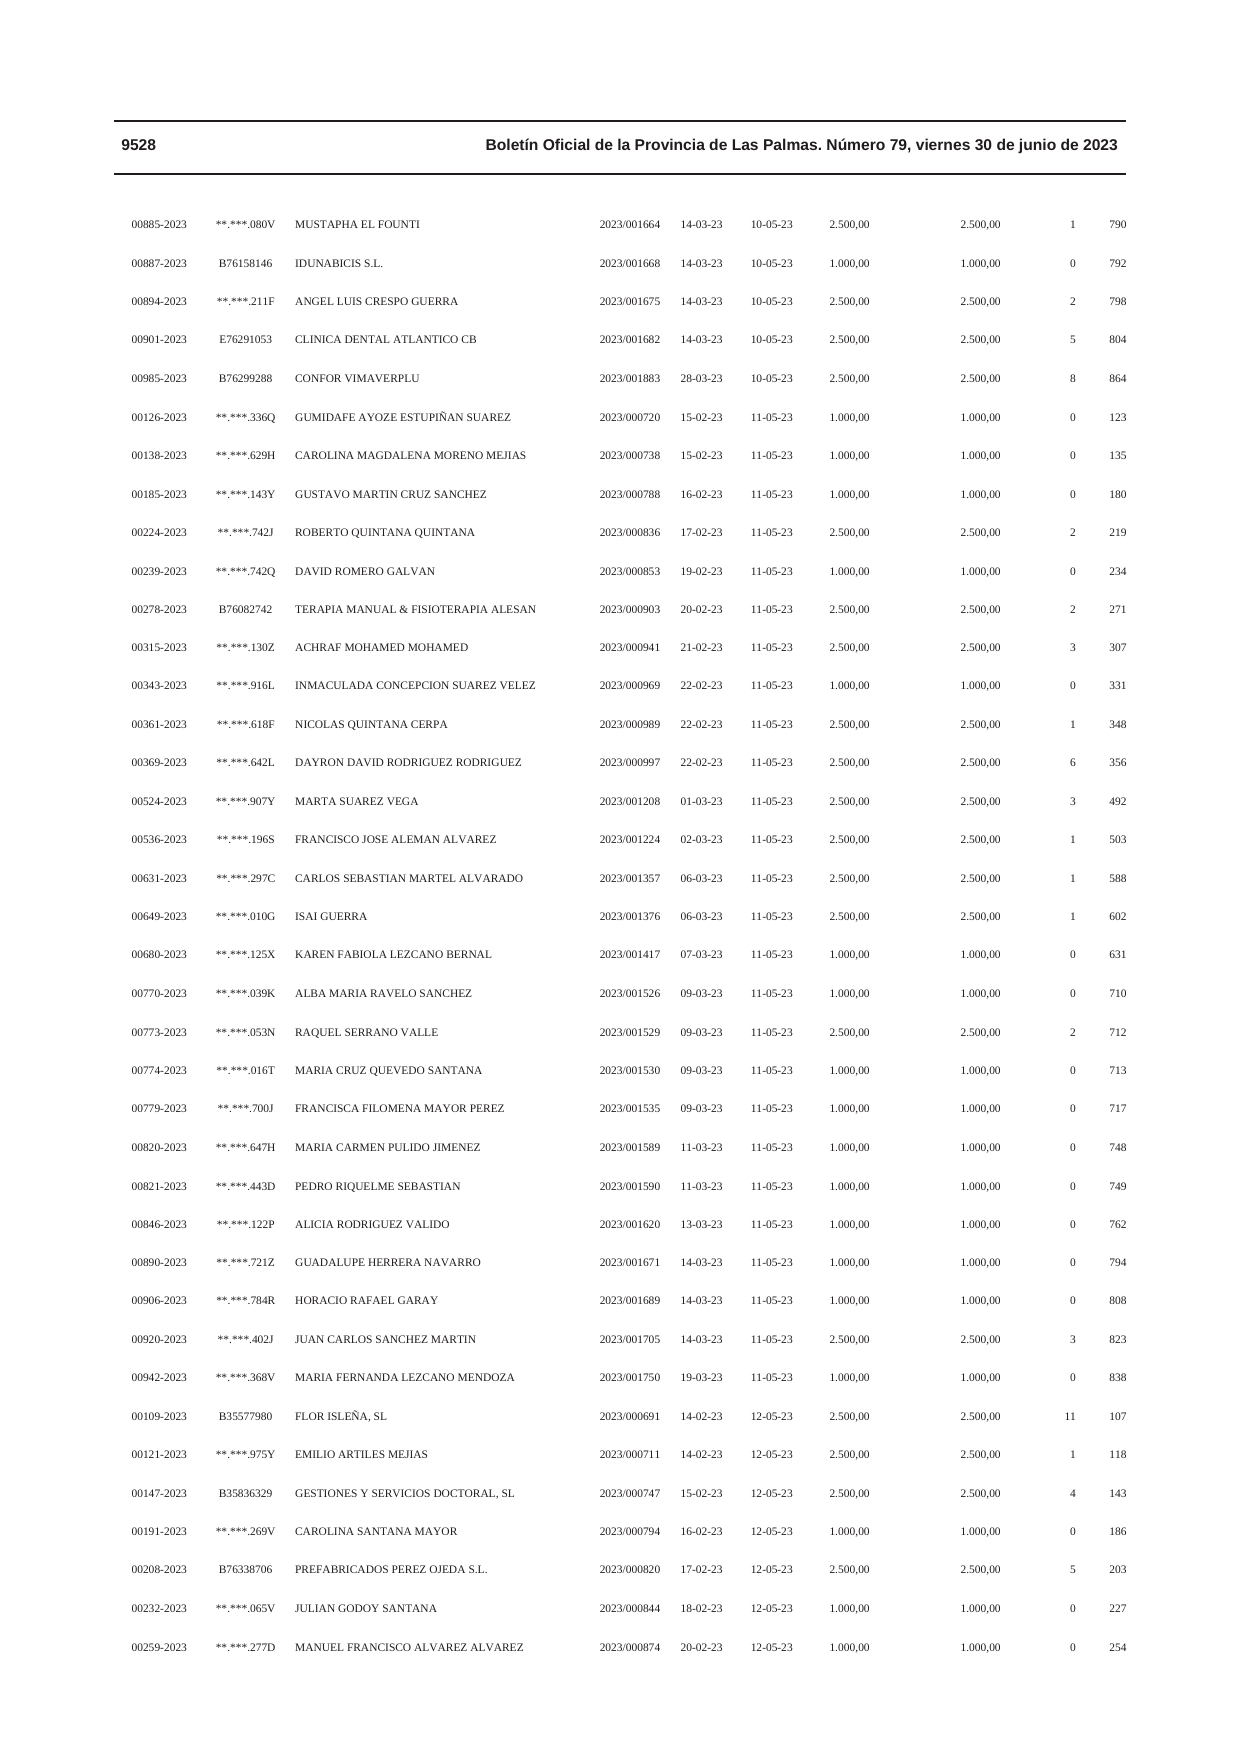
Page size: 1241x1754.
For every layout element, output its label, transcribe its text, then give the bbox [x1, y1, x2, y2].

table_cell 0 [1024, 1589, 1076, 1627]
table_cell 19-03-23 [670, 1358, 733, 1397]
table_cell 798 [1076, 282, 1126, 320]
table_cell 2023/001376 [559, 897, 669, 935]
table_cell 2023/001590 [559, 1166, 669, 1204]
table_cell 12-05-23 [733, 1473, 810, 1512]
table_cell 1.000,00 [810, 1243, 919, 1281]
table_cell 2.500,00 [810, 1435, 919, 1473]
table_cell 2.500,00 [919, 1473, 1024, 1512]
table_cell 838 [1076, 1358, 1126, 1397]
table_cell ROBERTO QUINTANA QUINTANA [287, 512, 559, 551]
table_cell 11 [1024, 1397, 1076, 1435]
table_cell 1.000,00 [810, 1166, 919, 1204]
table_cell 2.500,00 [810, 705, 919, 743]
table_cell 0 [1024, 551, 1076, 589]
table_cell 8 [1024, 359, 1076, 397]
table_header 00885-2023 [114, 195, 204, 243]
table_cell MANUEL FRANCISCO ALVAREZ ALVAREZ [287, 1627, 559, 1658]
table_cell 2.500,00 [810, 359, 919, 397]
table_cell 2.500,00 [810, 1012, 919, 1051]
table_cell 00906-2023 [114, 1281, 204, 1320]
table_cell 2.500,00 [919, 858, 1024, 897]
table_cell 2.500,00 [919, 589, 1024, 628]
table_cell **.***.269V [204, 1512, 287, 1550]
table_cell 4 [1024, 1473, 1076, 1512]
table_cell 00631-2023 [114, 858, 204, 897]
table_cell 0 [1024, 935, 1076, 974]
table_cell 2023/001529 [559, 1012, 669, 1051]
table_cell 186 [1076, 1512, 1126, 1550]
table_cell 762 [1076, 1204, 1126, 1243]
table_cell **.***.143Y [204, 474, 287, 512]
table_cell 0 [1024, 1281, 1076, 1320]
table_cell 2023/001682 [559, 320, 669, 359]
table_cell 14-03-23 [670, 1320, 733, 1358]
table_cell 0 [1024, 397, 1076, 436]
table_cell 15-02-23 [670, 1473, 733, 1512]
table_cell 331 [1076, 666, 1126, 705]
table_cell 11-03-23 [670, 1166, 733, 1204]
table_cell 0 [1024, 1512, 1076, 1550]
table_cell 2023/001689 [559, 1281, 669, 1320]
table_cell GUMIDAFE AYOZE ESTUPIÑAN SUAREZ [287, 397, 559, 436]
table_cell 22-02-23 [670, 743, 733, 782]
table_cell 2023/001357 [559, 858, 669, 897]
table_cell 12-05-23 [733, 1589, 810, 1627]
table_cell CLINICA DENTAL ATLANTICO CB [287, 320, 559, 359]
table_cell GESTIONES Y SERVICIOS DOCTORAL, SL [287, 1473, 559, 1512]
table_cell **.***.130Z [204, 628, 287, 666]
table_cell NICOLAS QUINTANA CERPA [287, 705, 559, 743]
table_cell 2023/000788 [559, 474, 669, 512]
table_cell FRANCISCO JOSE ALEMAN ALVAREZ [287, 820, 559, 858]
table_cell 00361-2023 [114, 705, 204, 743]
table_cell 118 [1076, 1435, 1126, 1473]
table_cell 2.500,00 [810, 858, 919, 897]
table_cell 11-05-23 [733, 1012, 810, 1051]
table_cell **.***.053N [204, 1012, 287, 1051]
table_cell 00770-2023 [114, 974, 204, 1012]
table_cell 1.000,00 [919, 1243, 1024, 1281]
table_cell 1.000,00 [919, 1204, 1024, 1243]
table_cell 1.000,00 [919, 1127, 1024, 1166]
table_cell 2023/000903 [559, 589, 669, 628]
table_cell 11-05-23 [733, 974, 810, 1012]
table_cell 2023/000747 [559, 1473, 669, 1512]
table_cell CAROLINA MAGDALENA MORENO MEJIAS [287, 436, 559, 474]
table_cell 2.500,00 [919, 320, 1024, 359]
table_cell 00343-2023 [114, 666, 204, 705]
table_cell **.***.742J [204, 512, 287, 551]
table_cell 19-02-23 [670, 551, 733, 589]
table_cell 2023/000969 [559, 666, 669, 705]
table_cell 00920-2023 [114, 1320, 204, 1358]
table_cell 11-05-23 [733, 858, 810, 897]
table_cell **.***.277D [204, 1627, 287, 1658]
table_cell 0 [1024, 666, 1076, 705]
table_cell 17-02-23 [670, 512, 733, 551]
table_cell 0 [1024, 974, 1076, 1012]
table_cell 1.000,00 [810, 1358, 919, 1397]
table_cell 203 [1076, 1550, 1126, 1589]
table_cell 1.000,00 [810, 243, 919, 282]
table_cell 254 [1076, 1627, 1126, 1658]
table_cell **.***.122P [204, 1204, 287, 1243]
table_cell 2023/000844 [559, 1589, 669, 1627]
table_cell 22-02-23 [670, 705, 733, 743]
table_cell 180 [1076, 474, 1126, 512]
table_cell 227 [1076, 1589, 1126, 1627]
table_cell 2.500,00 [810, 320, 919, 359]
table_cell 0 [1024, 1358, 1076, 1397]
table_cell 14-03-23 [670, 1281, 733, 1320]
table_cell 2.500,00 [919, 820, 1024, 858]
table_cell 2.500,00 [919, 1012, 1024, 1051]
table_cell 09-03-23 [670, 1012, 733, 1051]
table_cell 2023/001883 [559, 359, 669, 397]
table_cell 2023/000711 [559, 1435, 669, 1473]
table_cell **.***.742Q [204, 551, 287, 589]
table_cell 2 [1024, 512, 1076, 551]
table_cell 16-02-23 [670, 474, 733, 512]
table_cell 28-03-23 [670, 359, 733, 397]
table_cell 11-05-23 [733, 628, 810, 666]
table_cell DAVID ROMERO GALVAN [287, 551, 559, 589]
table_cell 1.000,00 [810, 974, 919, 1012]
table_cell **.***.721Z [204, 1243, 287, 1281]
table_cell 234 [1076, 551, 1126, 589]
table_cell 1.000,00 [919, 666, 1024, 705]
table_cell 135 [1076, 436, 1126, 474]
table_cell 00278-2023 [114, 589, 204, 628]
table_cell CAROLINA SANTANA MAYOR [287, 1512, 559, 1550]
table_cell 2023/001526 [559, 974, 669, 1012]
table_cell 1.000,00 [810, 666, 919, 705]
table_cell 2023/001208 [559, 782, 669, 820]
table_cell 2.500,00 [810, 897, 919, 935]
table_cell MARIA CARMEN PULIDO JIMENEZ [287, 1127, 559, 1166]
table_cell 2.500,00 [919, 1550, 1024, 1589]
table_cell 11-05-23 [733, 436, 810, 474]
table_cell 11-05-23 [733, 705, 810, 743]
table_cell **.***.916L [204, 666, 287, 705]
table_cell 00985-2023 [114, 359, 204, 397]
table_cell 3 [1024, 782, 1076, 820]
table_cell 09-03-23 [670, 1051, 733, 1089]
table_cell **.***.647H [204, 1127, 287, 1166]
table_cell 2.500,00 [810, 1550, 919, 1589]
table_cell GUSTAVO MARTIN CRUZ SANCHEZ [287, 474, 559, 512]
table_cell 2023/000691 [559, 1397, 669, 1435]
table_cell ALICIA RODRIGUEZ VALIDO [287, 1204, 559, 1243]
table_cell GUADALUPE HERRERA NAVARRO [287, 1243, 559, 1281]
table_cell 11-05-23 [733, 1320, 810, 1358]
table_cell 00536-2023 [114, 820, 204, 858]
table_cell 06-03-23 [670, 858, 733, 897]
table_cell 1.000,00 [919, 1166, 1024, 1204]
table_cell **.***.784R [204, 1281, 287, 1320]
table_cell 356 [1076, 743, 1126, 782]
table_cell 1.000,00 [810, 1589, 919, 1627]
table_cell 2.500,00 [810, 1320, 919, 1358]
table_cell 0 [1024, 1127, 1076, 1166]
table_cell PREFABRICADOS PEREZ OJEDA S.L. [287, 1550, 559, 1589]
table_cell 1 [1024, 858, 1076, 897]
table_cell 1.000,00 [919, 551, 1024, 589]
table_cell KAREN FABIOLA LEZCANO BERNAL [287, 935, 559, 974]
table_cell 1.000,00 [919, 1358, 1024, 1397]
table_cell 0 [1024, 1243, 1076, 1281]
table_cell 11-05-23 [733, 1243, 810, 1281]
table_cell 588 [1076, 858, 1126, 897]
table_cell 713 [1076, 1051, 1126, 1089]
table_cell 748 [1076, 1127, 1126, 1166]
table_cell 1.000,00 [810, 1512, 919, 1550]
table_cell 11-05-23 [733, 1166, 810, 1204]
table_cell 1.000,00 [919, 243, 1024, 282]
table_cell 00887-2023 [114, 243, 204, 282]
table_cell 11-05-23 [733, 743, 810, 782]
table_cell **.***.211F [204, 282, 287, 320]
table_cell 2023/001530 [559, 1051, 669, 1089]
table_cell 12-05-23 [733, 1397, 810, 1435]
table_cell 794 [1076, 1243, 1126, 1281]
table_cell 2023/001750 [559, 1358, 669, 1397]
table_cell 00138-2023 [114, 436, 204, 474]
table_cell 16-02-23 [670, 1512, 733, 1550]
table_cell 2.500,00 [919, 512, 1024, 551]
table_cell 503 [1076, 820, 1126, 858]
table_cell 1.000,00 [810, 1204, 919, 1243]
table_cell 1.000,00 [810, 1627, 919, 1658]
table_cell 2.500,00 [810, 512, 919, 551]
table_cell 2.500,00 [919, 1397, 1024, 1435]
table_cell 492 [1076, 782, 1126, 820]
table_cell 271 [1076, 589, 1126, 628]
table_cell **.***.065V [204, 1589, 287, 1627]
table_cell **.***.336Q [204, 397, 287, 436]
table_cell 1.000,00 [919, 436, 1024, 474]
table_cell 2.500,00 [919, 705, 1024, 743]
table_cell 2.500,00 [810, 282, 919, 320]
table_cell 348 [1076, 705, 1126, 743]
table_cell MARTA SUAREZ VEGA [287, 782, 559, 820]
table_cell 00942-2023 [114, 1358, 204, 1397]
table_cell 0 [1024, 1051, 1076, 1089]
table_cell 00121-2023 [114, 1435, 204, 1473]
table_cell TERAPIA MANUAL & FISIOTERAPIA ALESAN [287, 589, 559, 628]
table_cell 00901-2023 [114, 320, 204, 359]
table_cell 1.000,00 [810, 1281, 919, 1320]
table_cell CARLOS SEBASTIAN MARTEL ALVARADO [287, 858, 559, 897]
table_cell 2.500,00 [810, 589, 919, 628]
table_cell 631 [1076, 935, 1126, 974]
table_cell 2023/001668 [559, 243, 669, 282]
table_cell 2023/001671 [559, 1243, 669, 1281]
table_cell 2.500,00 [810, 820, 919, 858]
table_cell 11-05-23 [733, 782, 810, 820]
table_cell 00369-2023 [114, 743, 204, 782]
text 9528 Boletín Oficial de la Provincia de Las Palmas. Número 79, viernes 30 de junio de 2023 [121, 136, 1126, 154]
table_cell **.***.196S [204, 820, 287, 858]
table_cell MARIA CRUZ QUEVEDO SANTANA [287, 1051, 559, 1089]
table_cell 5 [1024, 1550, 1076, 1589]
table_cell 2 [1024, 589, 1076, 628]
table_cell 1 [1024, 1435, 1076, 1473]
table_cell **.***.642L [204, 743, 287, 782]
table_cell 10-05-23 [733, 282, 810, 320]
table_cell 00890-2023 [114, 1243, 204, 1281]
table_cell 2.500,00 [919, 1320, 1024, 1358]
table_cell 808 [1076, 1281, 1126, 1320]
table_cell 2.500,00 [919, 628, 1024, 666]
table_cell **.***.443D [204, 1166, 287, 1204]
table_cell 804 [1076, 320, 1126, 359]
table_cell 2.500,00 [919, 743, 1024, 782]
table_cell 2.500,00 [810, 743, 919, 782]
table_cell **.***.125X [204, 935, 287, 974]
table_cell 1.000,00 [810, 436, 919, 474]
table_cell 2 [1024, 1012, 1076, 1051]
table_cell 2023/000720 [559, 397, 669, 436]
table_cell 1 [1024, 820, 1076, 858]
table_header 1 [1024, 195, 1076, 243]
table_cell 107 [1076, 1397, 1126, 1435]
table_cell 307 [1076, 628, 1126, 666]
table_cell FRANCISCA FILOMENA MAYOR PEREZ [287, 1089, 559, 1127]
table_cell 12-05-23 [733, 1435, 810, 1473]
table_cell 1.000,00 [919, 1589, 1024, 1627]
table_cell 2.500,00 [810, 1473, 919, 1512]
table_cell 2.500,00 [919, 782, 1024, 820]
table_cell 1.000,00 [810, 397, 919, 436]
table_cell 3 [1024, 628, 1076, 666]
table_header MUSTAPHA EL FOUNTI [287, 195, 559, 243]
table_cell 00259-2023 [114, 1627, 204, 1658]
table_cell B76158146 [204, 243, 287, 282]
table_cell 0 [1024, 1204, 1076, 1243]
table_cell 2023/001675 [559, 282, 669, 320]
table_cell 01-03-23 [670, 782, 733, 820]
table_cell 823 [1076, 1320, 1126, 1358]
table_cell 02-03-23 [670, 820, 733, 858]
table_cell 00208-2023 [114, 1550, 204, 1589]
table_cell HORACIO RAFAEL GARAY [287, 1281, 559, 1320]
table_cell 11-05-23 [733, 666, 810, 705]
table_cell 11-05-23 [733, 1204, 810, 1243]
table_cell **.***.297C [204, 858, 287, 897]
table_cell 2023/001224 [559, 820, 669, 858]
table_cell 11-05-23 [733, 551, 810, 589]
table_cell 717 [1076, 1089, 1126, 1127]
table_cell 14-03-23 [670, 1243, 733, 1281]
table_cell **.***.618F [204, 705, 287, 743]
table_cell 2023/001535 [559, 1089, 669, 1127]
table_cell 2 [1024, 282, 1076, 320]
table_cell 11-05-23 [733, 474, 810, 512]
table_cell 2023/000738 [559, 436, 669, 474]
table_cell 2.500,00 [919, 897, 1024, 935]
table_header 2023/001664 [559, 195, 669, 243]
table_cell 1.000,00 [919, 974, 1024, 1012]
table_cell 2023/000794 [559, 1512, 669, 1550]
table_cell 11-05-23 [733, 820, 810, 858]
table_cell B35577980 [204, 1397, 287, 1435]
table_cell 2023/000989 [559, 705, 669, 743]
table_cell **.***.010G [204, 897, 287, 935]
table_cell IDUNABICIS S.L. [287, 243, 559, 282]
table_cell PEDRO RIQUELME SEBASTIAN [287, 1166, 559, 1204]
table_cell EMILIO ARTILES MEJIAS [287, 1435, 559, 1473]
table_cell 11-05-23 [733, 512, 810, 551]
table_cell 0 [1024, 436, 1076, 474]
table_cell 00126-2023 [114, 397, 204, 436]
table_cell 14-03-23 [670, 320, 733, 359]
table_cell 07-03-23 [670, 935, 733, 974]
table_cell 1.000,00 [919, 935, 1024, 974]
table_cell CONFOR VIMAVERPLU [287, 359, 559, 397]
table_cell **.***.907Y [204, 782, 287, 820]
table_header **.***.080V [204, 195, 287, 243]
table_cell 1.000,00 [810, 1051, 919, 1089]
table_cell 11-05-23 [733, 589, 810, 628]
table_cell 1 [1024, 705, 1076, 743]
table_cell 1.000,00 [919, 1512, 1024, 1550]
table_cell 2.500,00 [919, 282, 1024, 320]
table_cell 17-02-23 [670, 1550, 733, 1589]
table_cell 14-03-23 [670, 243, 733, 282]
table_cell 1.000,00 [810, 1089, 919, 1127]
table_cell 11-05-23 [733, 1051, 810, 1089]
table_cell **.***.700J [204, 1089, 287, 1127]
table_cell 2023/001705 [559, 1320, 669, 1358]
table_cell 00232-2023 [114, 1589, 204, 1627]
table_cell 10-05-23 [733, 359, 810, 397]
table_cell JUAN CARLOS SANCHEZ MARTIN [287, 1320, 559, 1358]
table_cell 10-05-23 [733, 243, 810, 282]
table_header 2.500,00 [810, 195, 919, 243]
table_cell 11-05-23 [733, 935, 810, 974]
table_cell 00821-2023 [114, 1166, 204, 1204]
table_cell 00773-2023 [114, 1012, 204, 1051]
table_cell 12-05-23 [733, 1550, 810, 1589]
table_cell 1.000,00 [810, 551, 919, 589]
table_cell RAQUEL SERRANO VALLE [287, 1012, 559, 1051]
table_header 2.500,00 [919, 195, 1024, 243]
table_cell 1.000,00 [810, 1127, 919, 1166]
table_header 10-05-23 [733, 195, 810, 243]
table_cell 712 [1076, 1012, 1126, 1051]
table_cell 14-02-23 [670, 1435, 733, 1473]
table_cell 864 [1076, 359, 1126, 397]
table_cell INMACULADA CONCEPCION SUAREZ VELEZ [287, 666, 559, 705]
table_cell 14-03-23 [670, 282, 733, 320]
table_cell ACHRAF MOHAMED MOHAMED [287, 628, 559, 666]
table_cell 00774-2023 [114, 1051, 204, 1089]
table_cell 2023/000853 [559, 551, 669, 589]
table_cell 2.500,00 [919, 1435, 1024, 1473]
table_cell 2023/000941 [559, 628, 669, 666]
table_cell 2023/001620 [559, 1204, 669, 1243]
table_cell FLOR ISLEÑA, SL [287, 1397, 559, 1435]
table_cell **.***.368V [204, 1358, 287, 1397]
table_cell 10-05-23 [733, 320, 810, 359]
table_cell 09-03-23 [670, 974, 733, 1012]
table_cell 11-05-23 [733, 1089, 810, 1127]
table_cell B76082742 [204, 589, 287, 628]
table_cell E76291053 [204, 320, 287, 359]
table_cell 20-02-23 [670, 589, 733, 628]
table_cell **.***.975Y [204, 1435, 287, 1473]
table_cell 2.500,00 [810, 782, 919, 820]
table_cell 11-05-23 [733, 1127, 810, 1166]
table_cell ALBA MARIA RAVELO SANCHEZ [287, 974, 559, 1012]
table_cell 219 [1076, 512, 1126, 551]
table_cell 0 [1024, 1089, 1076, 1127]
table_cell 2023/000820 [559, 1550, 669, 1589]
table_cell 00315-2023 [114, 628, 204, 666]
table_cell B35836329 [204, 1473, 287, 1512]
table_cell 3 [1024, 1320, 1076, 1358]
table_cell 00846-2023 [114, 1204, 204, 1243]
table_cell **.***.039K [204, 974, 287, 1012]
table_cell 0 [1024, 243, 1076, 282]
table_cell 1.000,00 [919, 1089, 1024, 1127]
table_cell 11-05-23 [733, 1358, 810, 1397]
table_cell JULIAN GODOY SANTANA [287, 1589, 559, 1627]
table_cell 792 [1076, 243, 1126, 282]
table_cell 123 [1076, 397, 1126, 436]
table_cell 2.500,00 [810, 628, 919, 666]
table_header 14-03-23 [670, 195, 733, 243]
table_cell 00239-2023 [114, 551, 204, 589]
table_cell B76299288 [204, 359, 287, 397]
table_cell 749 [1076, 1166, 1126, 1204]
table_cell MARIA FERNANDA LEZCANO MENDOZA [287, 1358, 559, 1397]
table_cell **.***.016T [204, 1051, 287, 1089]
table_cell 2023/001417 [559, 935, 669, 974]
table_cell **.***.402J [204, 1320, 287, 1358]
table_cell 15-02-23 [670, 436, 733, 474]
table_cell 1.000,00 [919, 1051, 1024, 1089]
table_cell 1.000,00 [919, 1627, 1024, 1658]
table_cell 21-02-23 [670, 628, 733, 666]
table_cell 00779-2023 [114, 1089, 204, 1127]
table_cell 2023/000997 [559, 743, 669, 782]
table_cell 15-02-23 [670, 397, 733, 436]
table_cell 1.000,00 [810, 935, 919, 974]
table_cell **.***.629H [204, 436, 287, 474]
table_cell 2023/000874 [559, 1627, 669, 1658]
table_cell 13-03-23 [670, 1204, 733, 1243]
table_cell 1.000,00 [919, 474, 1024, 512]
table_cell 22-02-23 [670, 666, 733, 705]
table_cell 00109-2023 [114, 1397, 204, 1435]
table_cell 00185-2023 [114, 474, 204, 512]
table_cell 06-03-23 [670, 897, 733, 935]
table_cell 1.000,00 [919, 1281, 1024, 1320]
table_cell 2.500,00 [919, 359, 1024, 397]
table_cell 1.000,00 [919, 397, 1024, 436]
table_cell DAYRON DAVID RODRIGUEZ RODRIGUEZ [287, 743, 559, 782]
table_cell 0 [1024, 474, 1076, 512]
table_cell 00524-2023 [114, 782, 204, 820]
table_cell 602 [1076, 897, 1126, 935]
table_cell 12-05-23 [733, 1512, 810, 1550]
table_cell 6 [1024, 743, 1076, 782]
table_cell 11-05-23 [733, 897, 810, 935]
table_cell 00820-2023 [114, 1127, 204, 1166]
table_cell 710 [1076, 974, 1126, 1012]
table_cell 00680-2023 [114, 935, 204, 974]
table_cell 11-05-23 [733, 397, 810, 436]
table_cell 11-03-23 [670, 1127, 733, 1166]
table_cell B76338706 [204, 1550, 287, 1589]
table_cell 5 [1024, 320, 1076, 359]
table_cell 2.500,00 [810, 1397, 919, 1435]
table_cell 12-05-23 [733, 1627, 810, 1658]
table_header 790 [1076, 195, 1126, 243]
table_cell 00894-2023 [114, 282, 204, 320]
table_cell 0 [1024, 1166, 1076, 1204]
table_cell 14-02-23 [670, 1397, 733, 1435]
table_cell ANGEL LUIS CRESPO GUERRA [287, 282, 559, 320]
table_cell 2023/001589 [559, 1127, 669, 1166]
table_cell ISAI GUERRA [287, 897, 559, 935]
table_cell 18-02-23 [670, 1589, 733, 1627]
table_cell 143 [1076, 1473, 1126, 1512]
table_cell 11-05-23 [733, 1281, 810, 1320]
table_cell 00224-2023 [114, 512, 204, 551]
table_cell 00191-2023 [114, 1512, 204, 1550]
table_cell 1.000,00 [810, 474, 919, 512]
table_cell 20-02-23 [670, 1627, 733, 1658]
table_cell 0 [1024, 1627, 1076, 1658]
table_cell 1 [1024, 897, 1076, 935]
table_cell 2023/000836 [559, 512, 669, 551]
table_cell 09-03-23 [670, 1089, 733, 1127]
table_cell 00147-2023 [114, 1473, 204, 1512]
table_cell 00649-2023 [114, 897, 204, 935]
